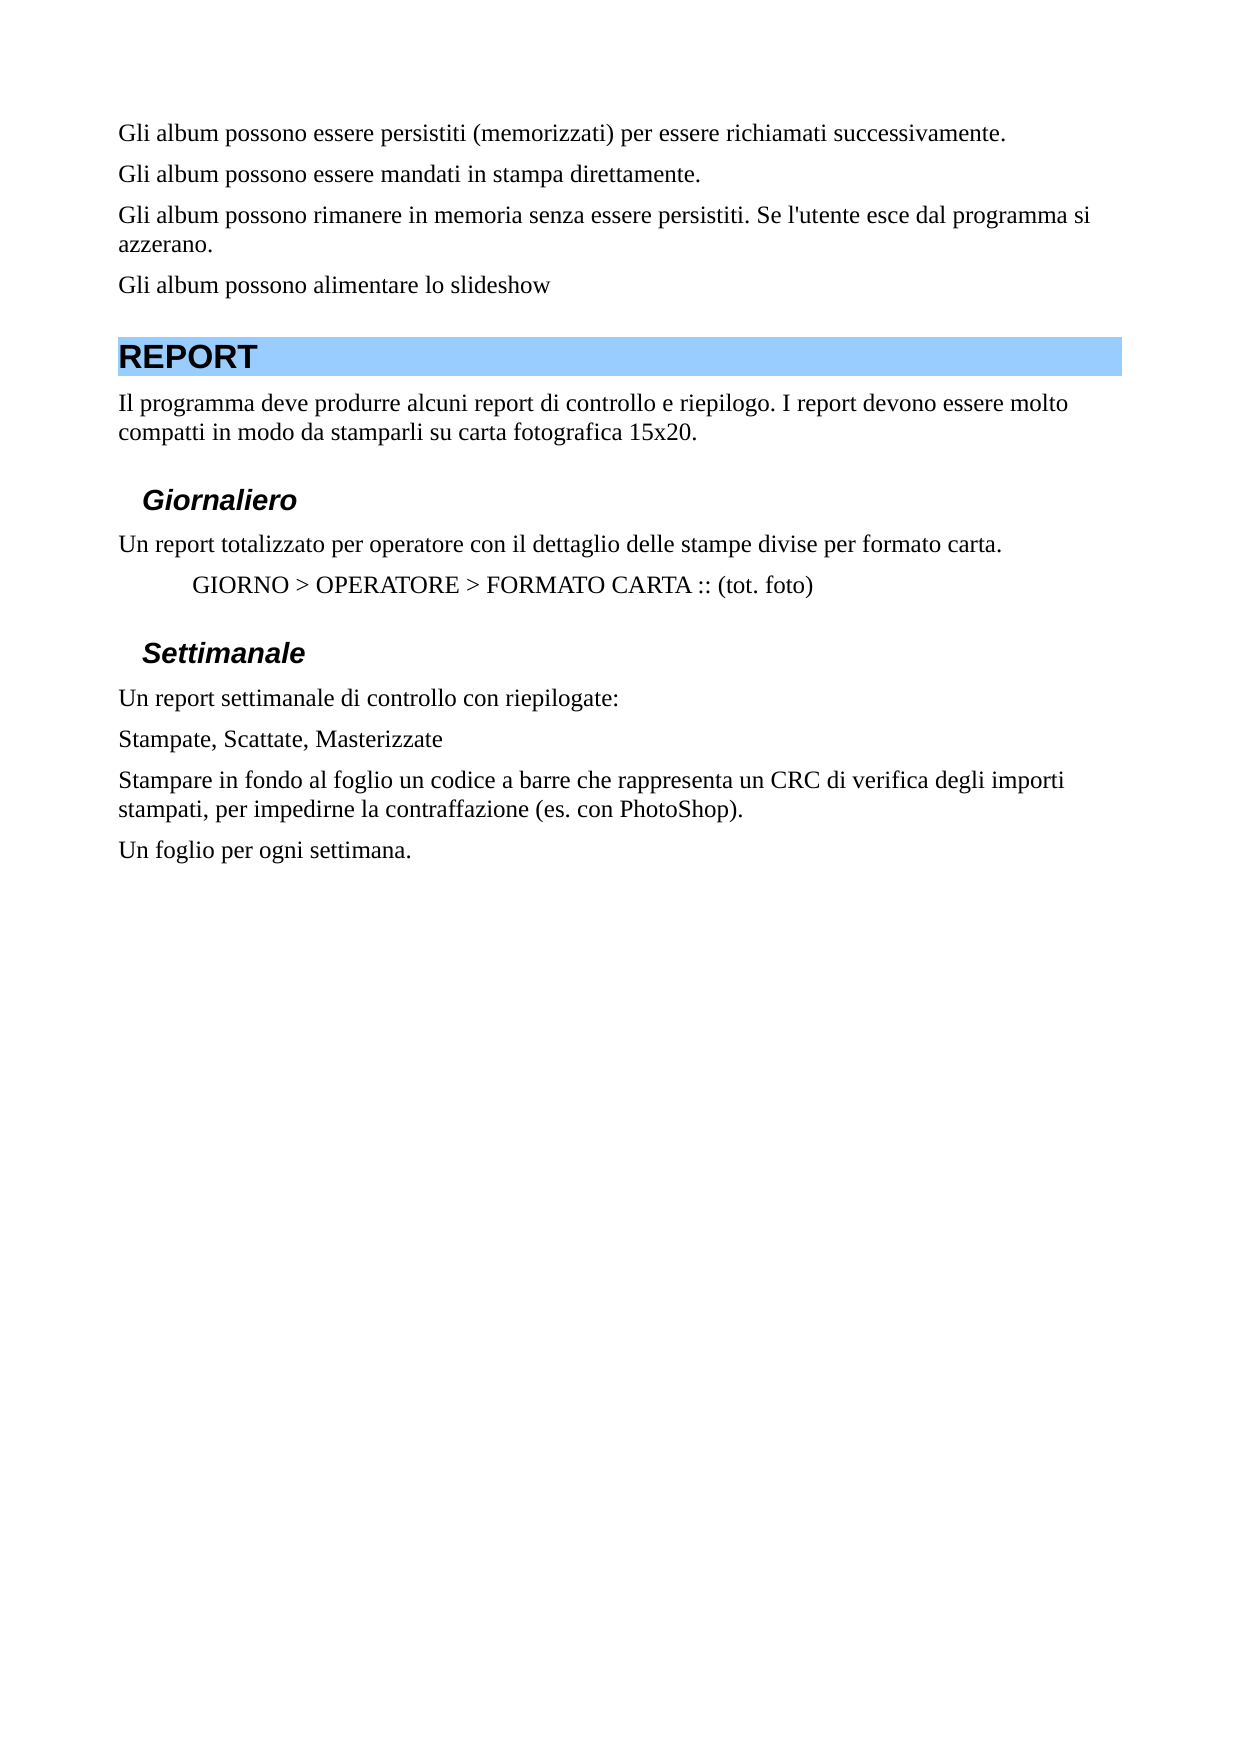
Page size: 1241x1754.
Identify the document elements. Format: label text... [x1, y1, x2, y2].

text Stampare in fondo al foglio un codice a barre che rappresenta un CRC di verifica degli importi stampati, per impedirne la contraffazione (es. con PhotoShop). [118, 765, 1122, 823]
text Un report totalizzato per operatore con il dettaglio delle stampe divise per formato carta. [118, 529, 1122, 558]
text Un foglio per ogni settimana. [118, 835, 1122, 864]
subtitle REPORT [118, 337, 1122, 376]
subtitle Settimanale [142, 637, 1122, 670]
text Gli album possono rimanere in memoria senza essere persistiti. Se l'utente esce dal programma si azzerano. [118, 201, 1122, 258]
text GIORNO > OPERATORE > FORMATO CARTA :: (tot. foto) [118, 570, 1122, 599]
text Gli album possono essere mandati in stampa direttamente. [118, 159, 1122, 188]
text Un report settimanale di controllo con riepilogate: [118, 683, 1122, 711]
text Il programma deve produrre alcuni report di controllo e riepilogo. I report devono essere molto compatti in modo da stamparli su carta fotografica 15x20. [118, 388, 1122, 446]
text Gli album possono alimentare lo slideshow [118, 271, 1122, 299]
text Gli album possono essere persistiti (memorizzati) per essere richiamati successivamente. [118, 118, 1122, 147]
text Stampate, Scattate, Masterizzate [118, 724, 1122, 753]
subtitle Giornaliero [142, 483, 1122, 517]
